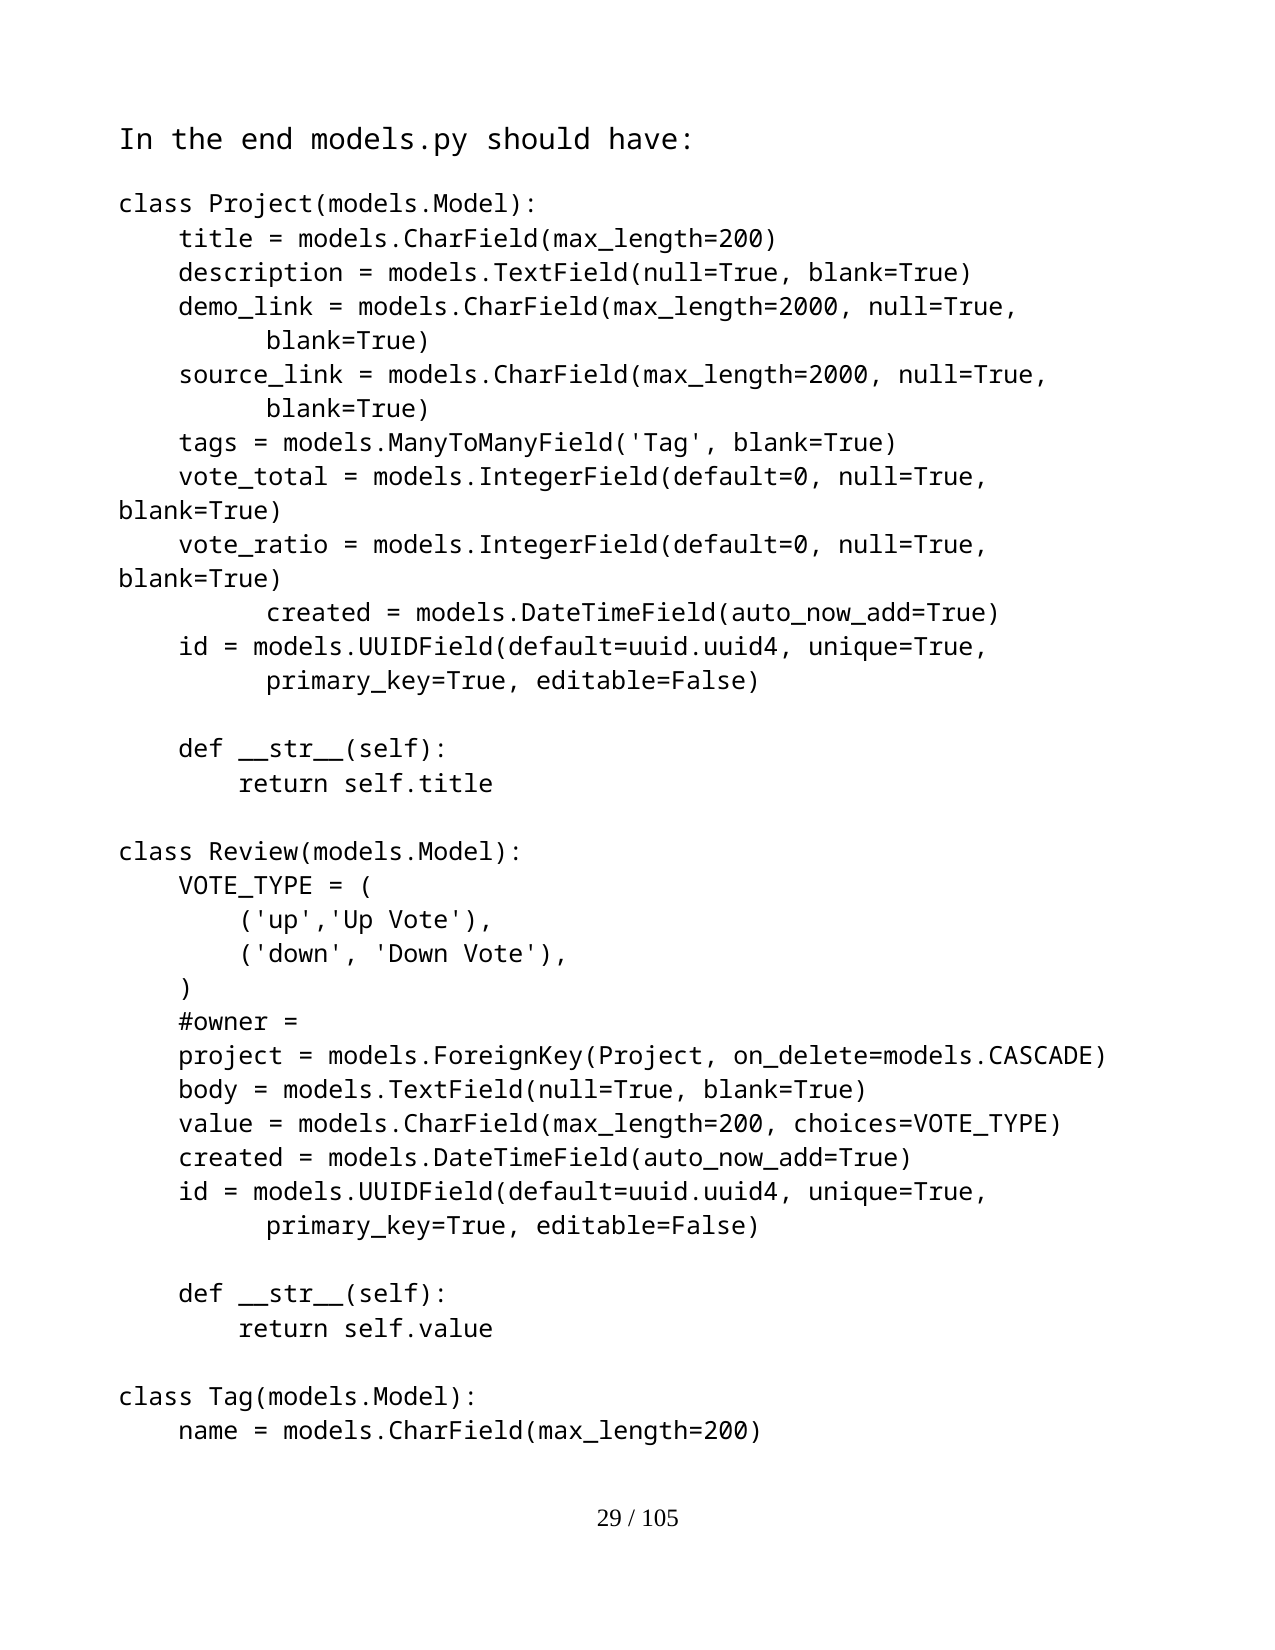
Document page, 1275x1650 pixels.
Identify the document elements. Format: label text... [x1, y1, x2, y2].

text vote_ratio = models.IntegerField(default=0, null=True, blank=True) [118, 527, 1157, 595]
text class Review(models.Model): [118, 833, 1157, 867]
text vote_total = models.IntegerField(default=0, null=True, blank=True) [118, 459, 1157, 527]
text title = models.CharField(max_length=200) [118, 220, 1157, 254]
text In the end models.py should have: [118, 118, 1157, 158]
text def __str__(self): [118, 1276, 1157, 1310]
text project = models.ForeignKey(Project, on_delete=models.CASCADE) [118, 1038, 1157, 1072]
text description = models.TextField(null=True, blank=True) [118, 254, 1157, 288]
text name = models.CharField(max_length=200) [118, 1412, 1157, 1446]
text #owner = [118, 1004, 1157, 1038]
text class Tag(models.Model): [118, 1378, 1157, 1412]
text tags = models.ManyToManyField('Tag', blank=True) [118, 424, 1157, 459]
text return self.value [118, 1310, 1157, 1344]
text created = models.DateTimeField(auto_now_add=True) [118, 1140, 1157, 1174]
text created = models.DateTimeField(auto_now_add=True) [118, 595, 1157, 629]
text value = models.CharField(max_length=200, choices=VOTE_TYPE) [118, 1106, 1157, 1140]
text VOTE_TYPE = ( [118, 867, 1157, 901]
text demo_link = models.CharField(max_length=2000, null=True, blank=True) [118, 288, 1157, 356]
text id = models.UUIDField(default=uuid.uuid4, unique=True, primary_key=True, editable=False) [118, 629, 1157, 697]
text source_link = models.CharField(max_length=2000, null=True, blank=True) [118, 356, 1157, 424]
text body = models.TextField(null=True, blank=True) [118, 1072, 1157, 1106]
text ) [118, 969, 1157, 1004]
text id = models.UUIDField(default=uuid.uuid4, unique=True, primary_key=True, editable=False) [118, 1174, 1157, 1242]
text ('down', 'Down Vote'), [118, 936, 1157, 969]
text return self.title [118, 765, 1157, 799]
text class Project(models.Model): [118, 186, 1157, 220]
text def __str__(self): [118, 731, 1157, 765]
text ('up','Up Vote'), [118, 901, 1157, 936]
